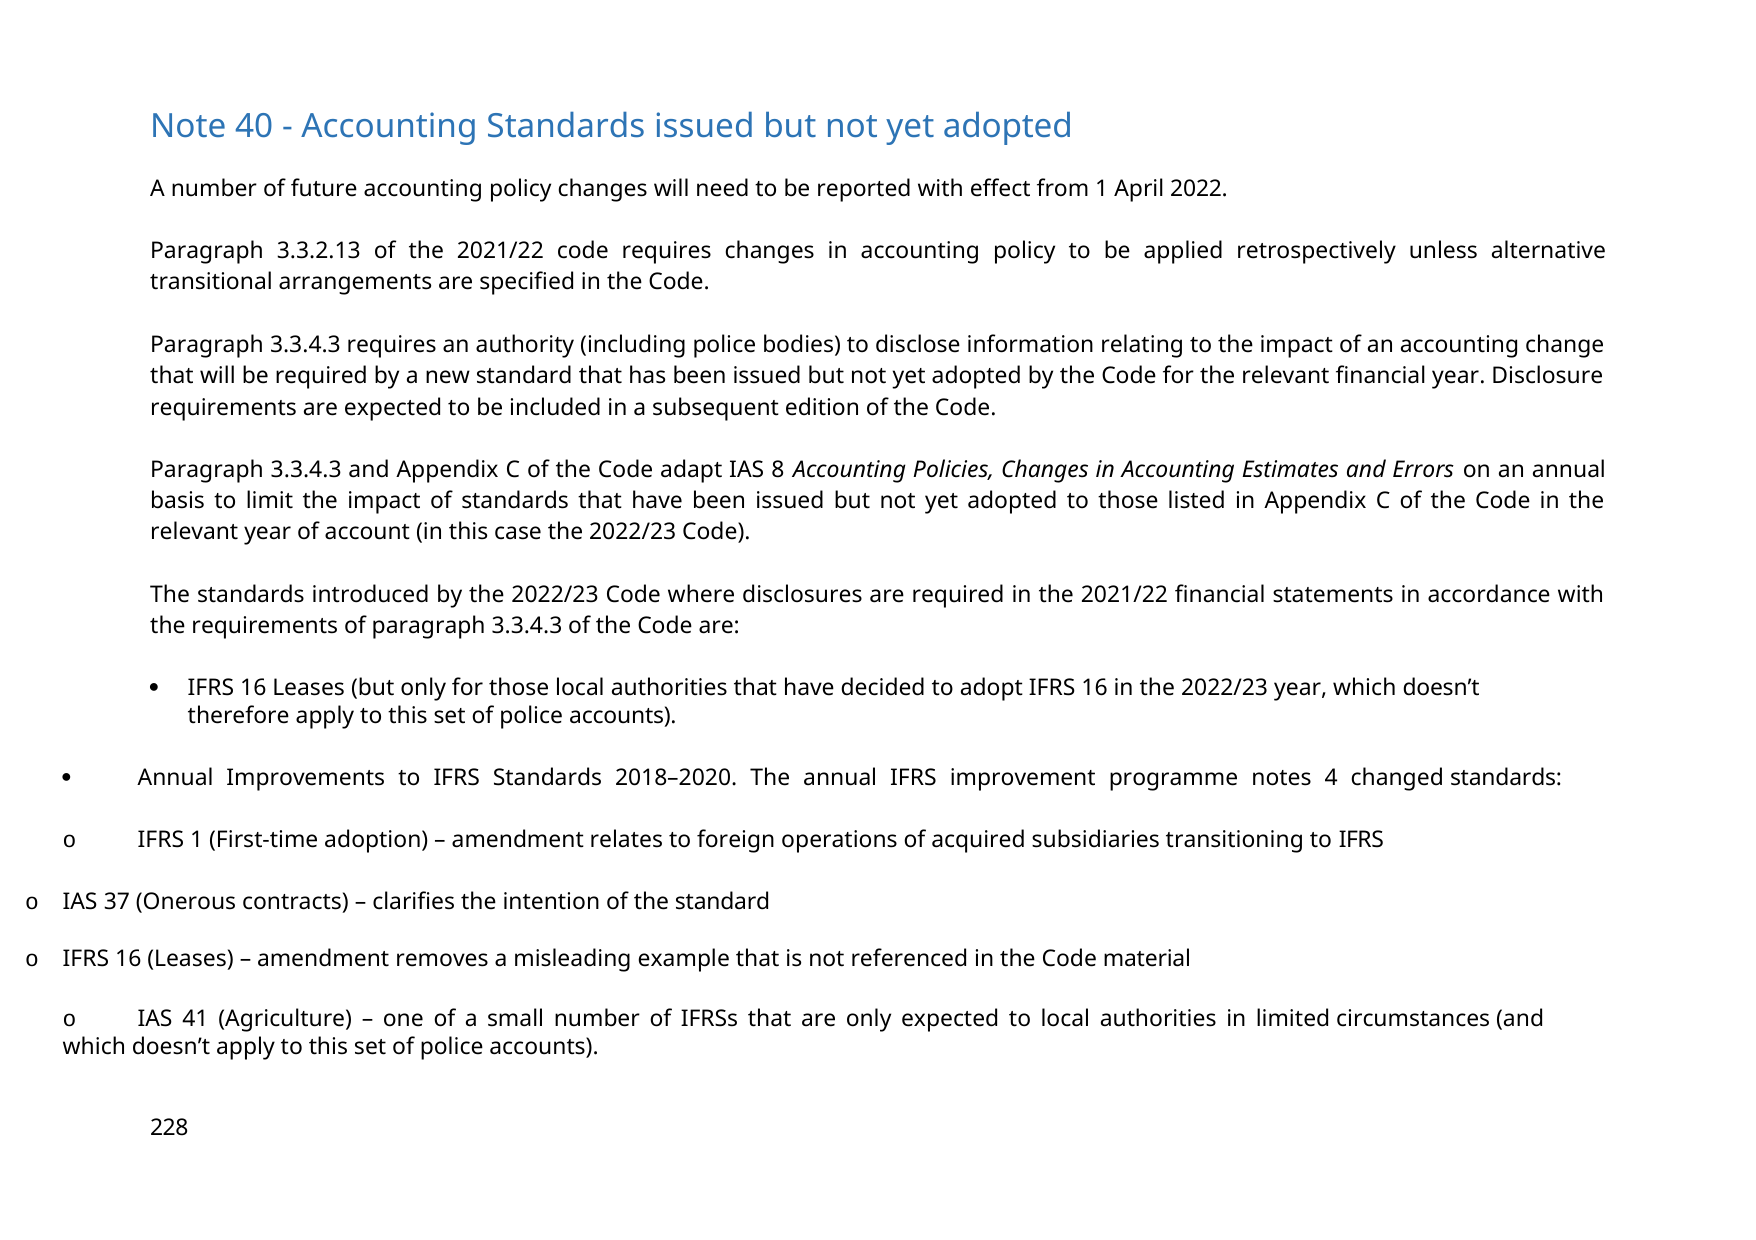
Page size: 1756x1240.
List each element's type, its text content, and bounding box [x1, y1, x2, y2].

text Paragraph 3.3.2.13 of the 2021/22 code requires changes in accounting policy to be applied retrospectively unless alternative transitional arrangements are specified in the Code. [150, 234, 1606, 297]
text Paragraph 3.3.4.3 and Appendix C of the Code adapt IAS 8 Accounting Policies, Changes in Accounting Estimates and Errors on an annual basis to limit the impact of standards that have been issued but not yet adopted to those listed in Appendix C of the Code in the relevant year of account (in this case the 2022/23 Code). [150, 453, 1606, 546]
text therefore apply to this set of police accounts). [187, 701, 1722, 729]
list IFRS 16 Leases (but only for those local authorities that have decided to adopt IFRS 16 in the 2022/23 year, which doesn’t [150, 673, 1722, 701]
text A number of future accounting policy changes will need to be reported with effect from 1 April 2022. [150, 172, 1722, 203]
text Paragraph 3.3.4.3 requires an authority (including police bodies) to disclose information relating to the impact of an accounting change that will be required by a new standard that has been issued but not yet adopted by the Code for the relevant financial year. Disclosure requirements are expected to be included in a subsequent edition of the Code. [150, 328, 1606, 422]
list IAS 37 (Onerous contracts) – clarifies the intention of the standard [25, 884, 1722, 916]
text The standards introduced by the 2022/23 Code where disclosures are required in the 2021/22 financial statements in accordance with the requirements of paragraph 3.3.4.3 of the Code are: [150, 578, 1606, 640]
list IAS 41 (Agriculture) – one of a small number of IFRSs that are only expected to local authorities in limited circumstances (and which doesn’t apply to this set of police accounts). [62, 1004, 1606, 1061]
list Annual Improvements to IFRS Standards 2018–2020. The annual IFRS improvement programme notes 4 changed standards: [62, 761, 1606, 791]
subtitle Note 40 - Accounting Standards issued but not yet adopted [150, 102, 1722, 147]
list IFRS 1 (First-time adoption) – amendment relates to foreign operations of acquired subsidiaries transitioning to IFRS [62, 824, 1605, 853]
list IFRS 16 (Leases) – amendment removes a misleading example that is not referenced in the Code material [25, 942, 1722, 973]
